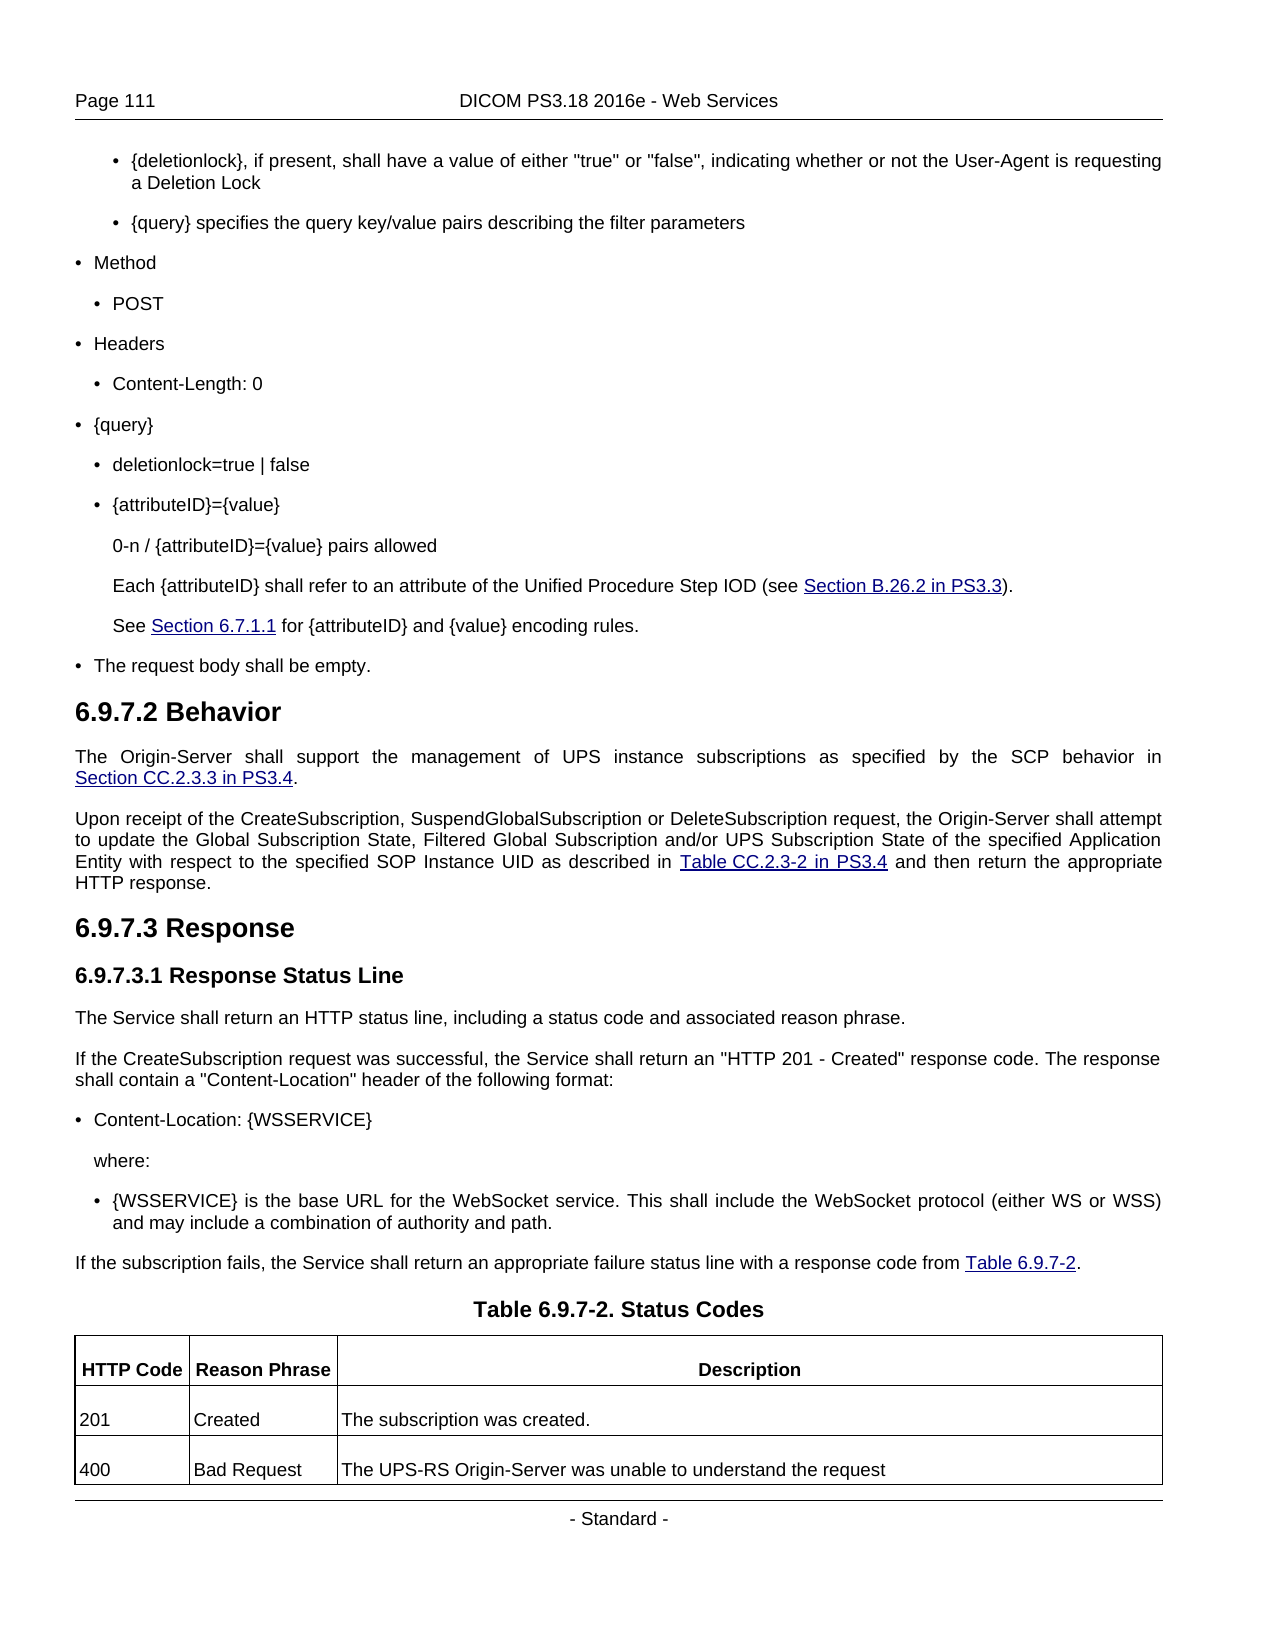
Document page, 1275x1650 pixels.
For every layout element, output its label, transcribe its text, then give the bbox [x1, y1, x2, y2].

table_cell 400 [76, 1436, 189, 1484]
table_cell The subscription was created. [338, 1386, 1162, 1434]
list Headers [75, 333, 1162, 354]
text The Service shall return an HTTP status line, including a status code and associated reason phrase. [75, 1007, 1162, 1029]
text If the CreateSubscription request was successful, the Service shall return an "HTTP 201 - Created" response code. The response shall contain a "Content-Location" header of the following format: [75, 1047, 1162, 1091]
text Upon receipt of the CreateSubscription, SuspendGlobalSubscription or DeleteSubscription request, the Origin-Server shall attempt to update the Global Subscription State, Filtered Global Subscription and/or UPS Subscription State of the specified Application Entity with respect to the specified SOP Instance UID as described in Table CC.2.3-2 in PS3.4 and then return the appropriate HTTP response. [75, 807, 1162, 894]
list Content-Location: {WSSERVICE} [75, 1109, 1162, 1131]
table_cell Created [190, 1386, 337, 1434]
list Each {attributeID} shall refer to an attribute of the Unified Procedure Step IOD (see Section B.26.2 in PS3.3). [94, 575, 1162, 596]
list {attributeID}={value} [94, 494, 1162, 516]
list 0-n / {attributeID}={value} pairs allowed [94, 534, 1162, 556]
text The Origin-Server shall support the management of UPS instance subscriptions as specified by the SCP behavior in Section CC.2.3.3 in PS3.4. [75, 746, 1162, 789]
table_cell 201 [76, 1386, 189, 1434]
list {deletionlock}, if present, shall have a value of either "true" or "false", indicating whether or not the User-Agent is requesting a Deletion Lock [112, 150, 1162, 193]
table_header Description [338, 1336, 1162, 1385]
table_header HTTP Code [76, 1336, 189, 1385]
list See Section 6.7.1.1 for {attributeID} and {value} encoding rules. [94, 615, 1162, 637]
list Content-Length: 0 [94, 373, 1162, 395]
text 6.9.7.3.1 Response Status Line [75, 962, 1162, 988]
table_cell Bad Request [190, 1436, 337, 1484]
list POST [94, 292, 1162, 314]
list {query} [75, 413, 1162, 435]
table_header Reason Phrase [190, 1336, 337, 1385]
text If the subscription fails, the Service shall return an appropriate failure status line with a response code from Table 6.9.7-2. [75, 1252, 1162, 1273]
text Table 6.9.7-2. Status Codes [75, 1296, 1162, 1322]
list {query} specifies the query key/value pairs describing the filter parameters [112, 212, 1162, 233]
list deletionlock=true | false [94, 454, 1162, 475]
list Method [75, 252, 1162, 274]
list {WSSERVICE} is the base URL for the WebSocket service. This shall include the WebSocket protocol (either WS or WSS) and may include a combination of authority and path. [94, 1190, 1162, 1233]
text 6.9.7.2 Behavior [75, 696, 1162, 727]
text 6.9.7.3 Response [75, 912, 1162, 944]
table_cell The UPS-RS Origin-Server was unable to understand the request [338, 1436, 1162, 1484]
list The request body shall be empty. [75, 655, 1162, 677]
list where: [75, 1149, 1162, 1171]
